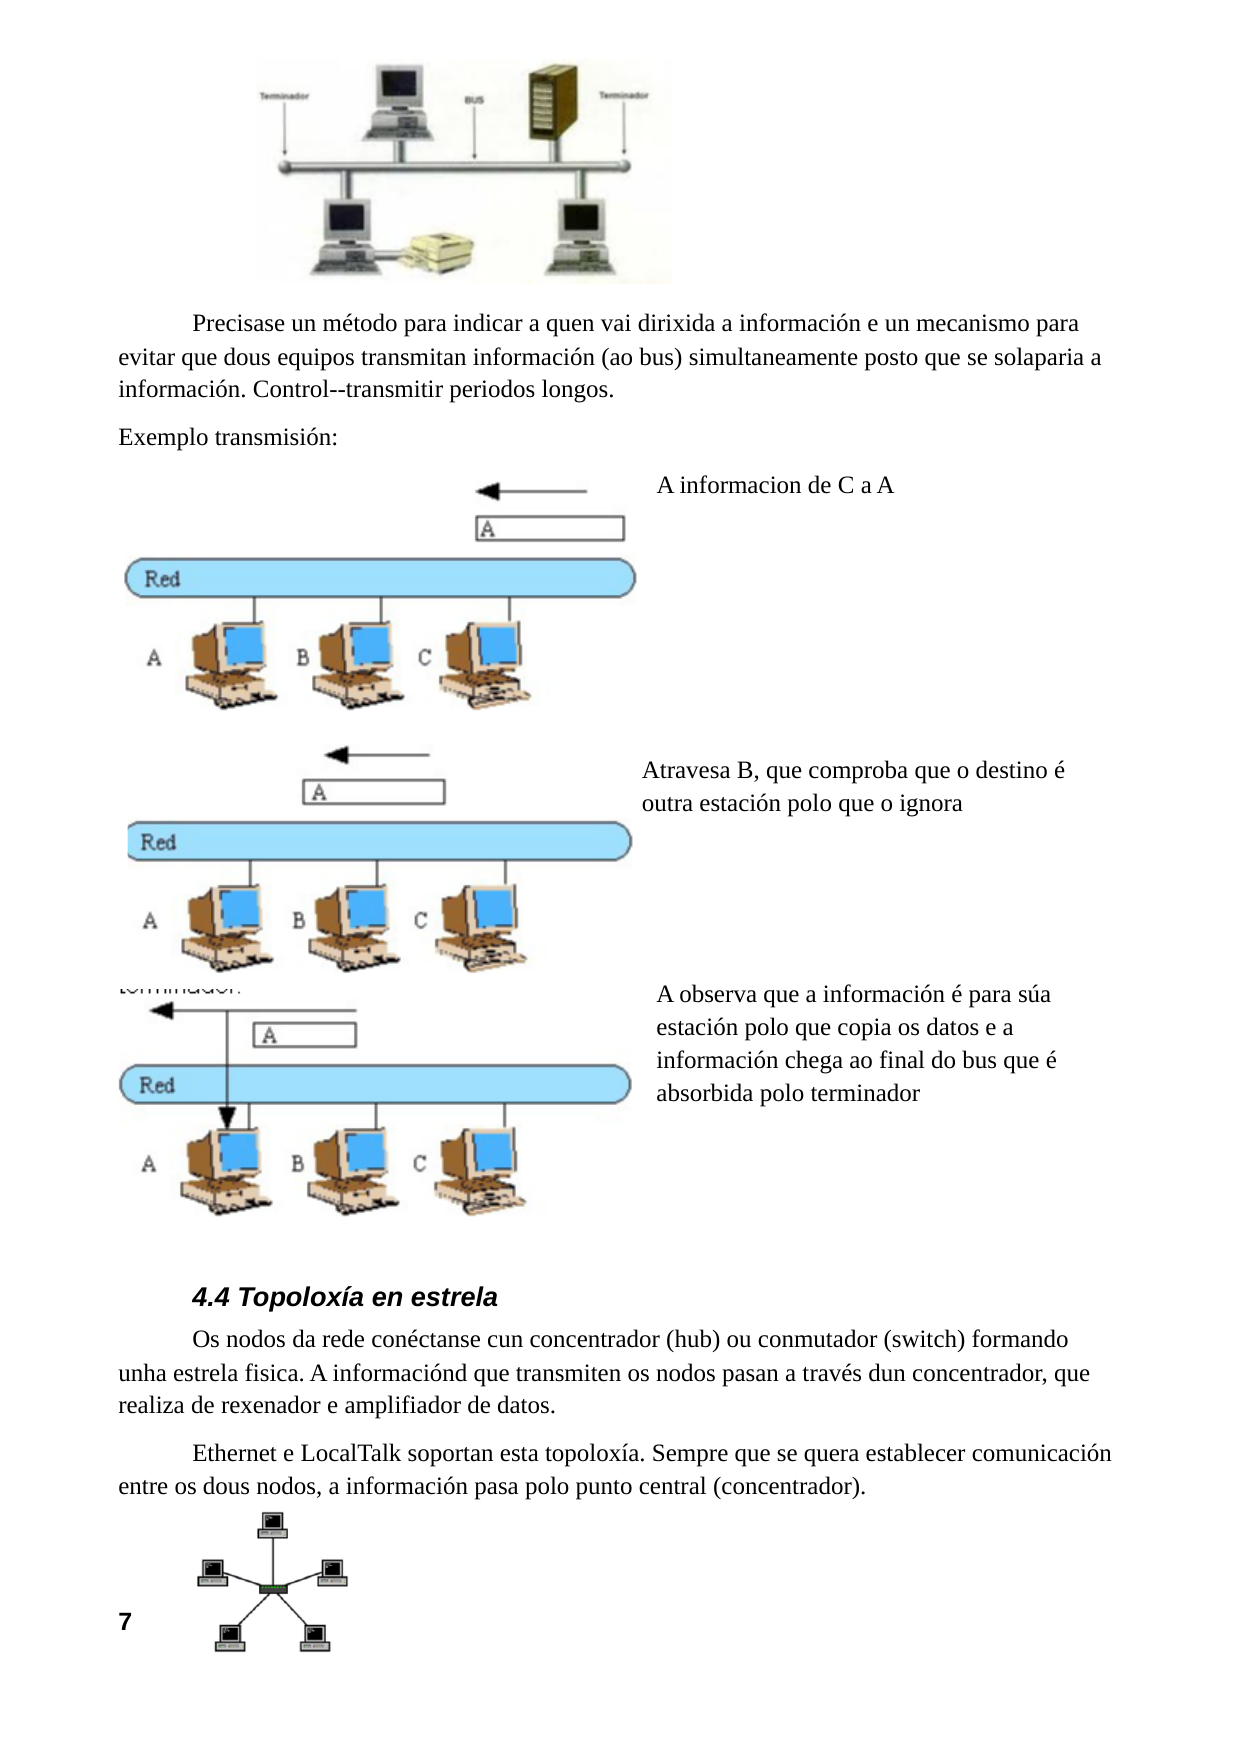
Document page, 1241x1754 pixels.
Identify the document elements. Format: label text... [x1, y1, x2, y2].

text Precisase un método para indicar a quen vai dirixida a información e un mecanismo para evitar que dous equipos transmitan información (ao bus) simultaneamente posto que se solaparia a información. Control--transmitir periodos longos. [118, 308, 1122, 403]
picture [190, 1503, 360, 1659]
picture [256, 58, 673, 284]
picture [127, 743, 642, 984]
picture [111, 989, 657, 1221]
text Os nodos da rede conéctanse cun concentrador (hub) ou conmutador (switch) formando unha estrela fisica. A informaciónd que transmiten os nodos pasan a través dun concentrador, que realiza de rexenador e amplifiador de datos. [118, 1324, 1122, 1419]
text Exemplo transmisión: [118, 422, 1122, 451]
text Atravesa B, que comproba que o destino é outra estación polo que o ignora [642, 755, 1122, 817]
picture [106, 463, 657, 737]
text A observa que a información é para súa estación polo que copia os datos e a información chega ao final do bus que é absorbida polo terminador [118, 979, 1122, 1107]
subtitle 4.4 Topoloxía en estrela [118, 1281, 1122, 1312]
text A informacion de C a A [657, 470, 1122, 498]
text Ethernet e LocalTalk soportan esta topoloxía. Sempre que se quera establecer comunicación entre os dous nodos, a información pasa polo punto central (concentrador). [118, 1438, 1122, 1500]
